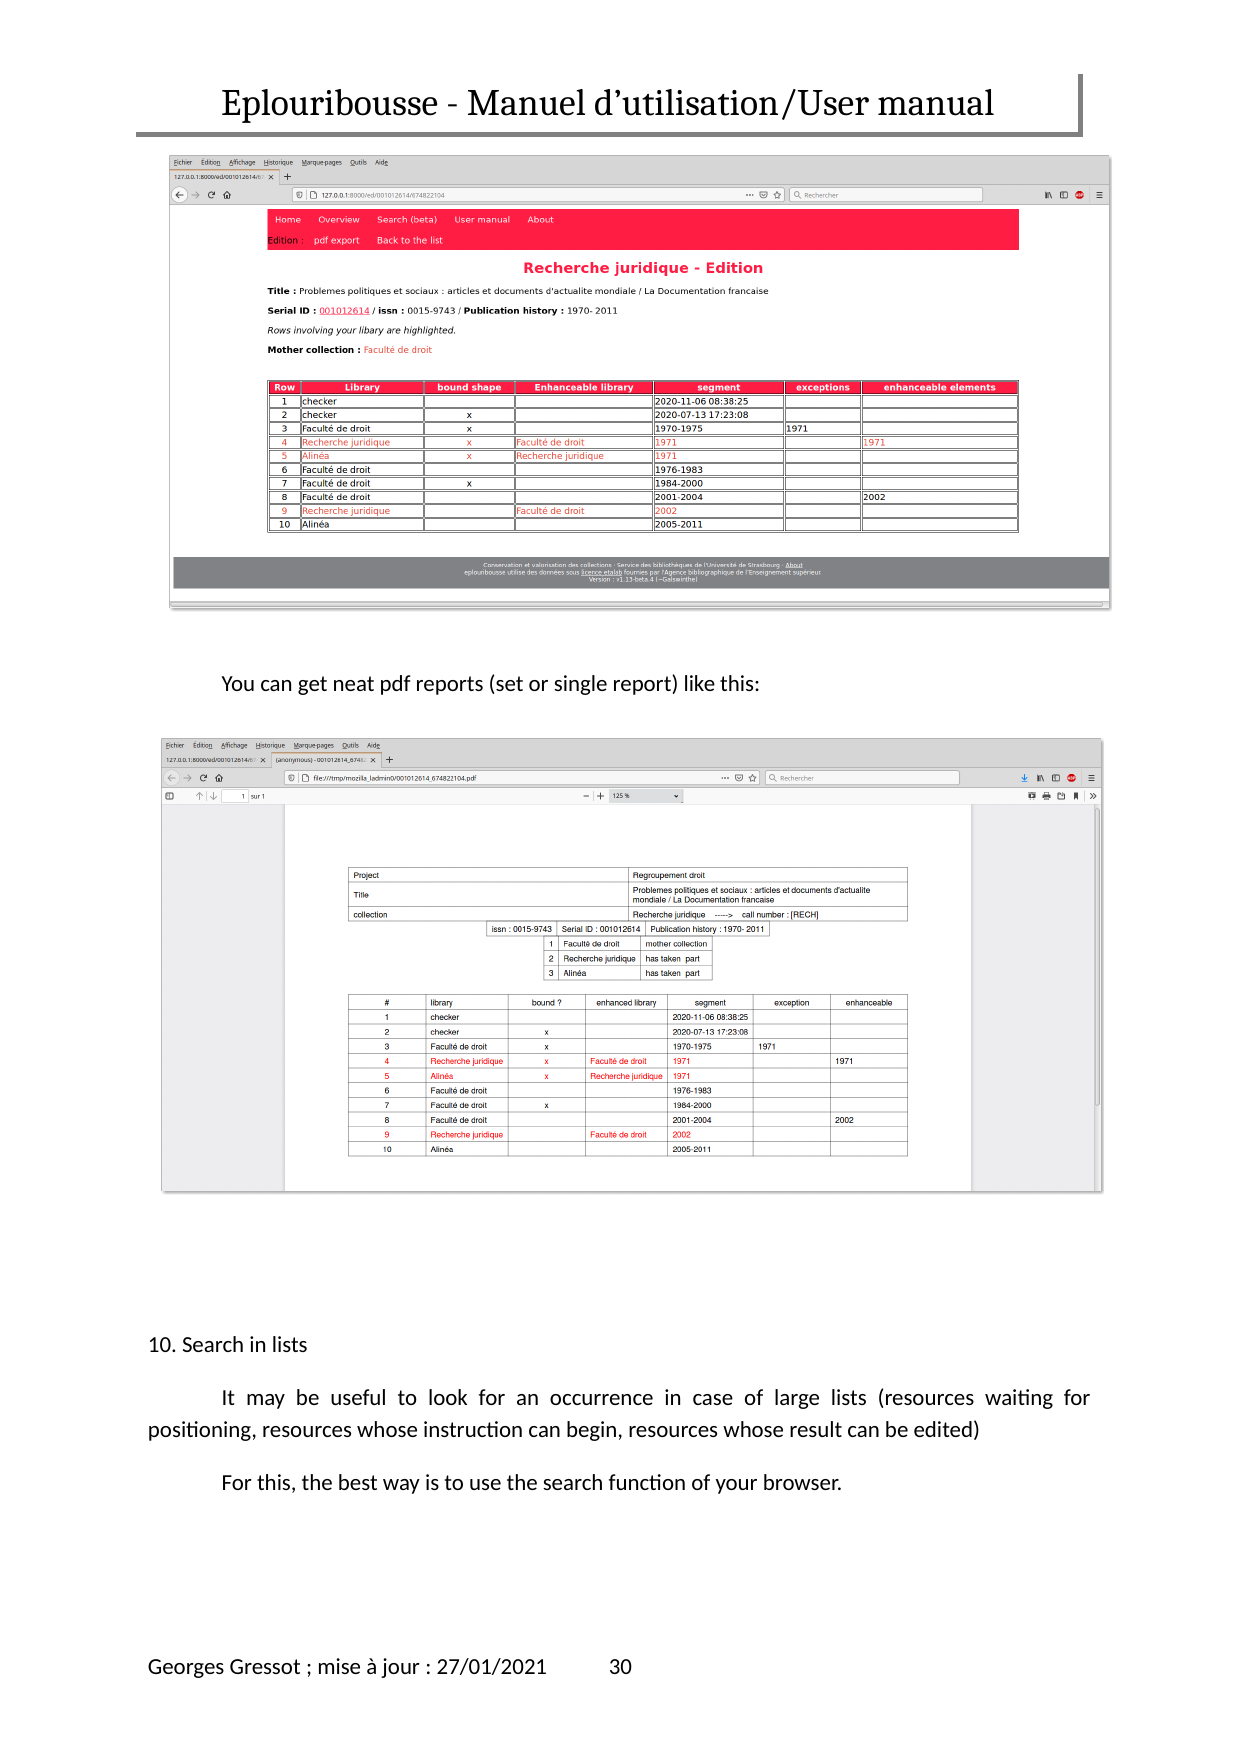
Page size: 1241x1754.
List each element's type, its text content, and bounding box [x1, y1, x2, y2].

text You can get neat pdf reports (set or single report) like this: [148, 669, 1093, 697]
text For this, the best way is to use the search function of your browser. [148, 1468, 1093, 1496]
text 10. Search in lists [148, 1330, 1093, 1358]
text It may be useful to look for an occurrence in case of large lists (resources waiting for positioning, resources whose instruction can begin, resources whose result can be edited) [148, 1383, 1093, 1443]
picture [167, 153, 1113, 612]
picture [159, 736, 1105, 1195]
